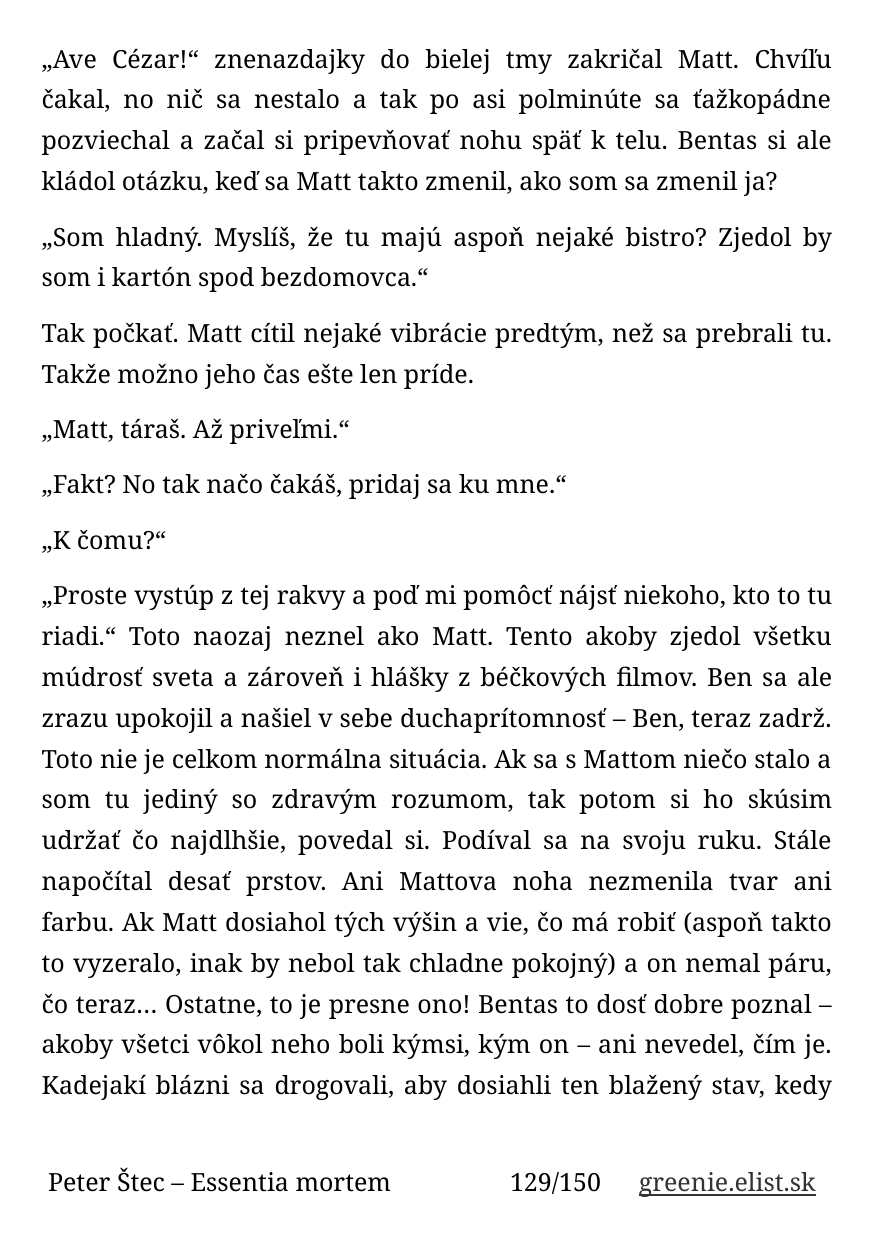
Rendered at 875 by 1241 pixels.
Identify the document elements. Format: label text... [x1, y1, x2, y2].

text „Fakt? No tak načo čakáš, pridaj sa ku mne.“ [41, 467, 833, 501]
text „K čomu?“ [41, 523, 833, 557]
text Tak počkať. Matt cítil nejaké vibrácie predtým, než sa prebrali tu. Takže možno jeho čas ešte len príde. [41, 316, 833, 390]
text „Ave Cézar!“ znenazdajky do bielej tmy zakričal Matt. Chvíľu čakal, no nič sa nestalo a tak po asi polminúte sa ťažkopádne pozviechal a začal si pripevňovať nohu späť k telu. Bentas si ale kládol otázku, keď sa Matt takto zmenil, ako som sa zmenil ja? [41, 41, 833, 198]
text „Som hladný. Myslíš, že tu majú aspoň nejaké bistro? Zjedol by som i kartón spod bezdomovca.“ [41, 219, 833, 294]
text „Matt, táraš. Až priveľmi.“ [41, 412, 833, 446]
text „Proste vystúp z tej rakvy a poď mi pomôcť nájsť niekoho, kto to tu riadi.“ Toto naozaj neznel ako Matt. Tento akoby zjedol všetku múdrosť sveta a zároveň i hlášky z béčkových filmov. Ben sa ale zrazu upokojil a našiel v sebe duchaprítomnosť – Ben, teraz zadrž. Toto nie je celkom normálna situácia. Ak sa s Mattom niečo stalo a som tu jediný so zdravým rozumom, tak potom si ho skúsim udržať čo najdlhšie, povedal si. Podíval sa na svoju ruku. Stále napočítal desať prstov. Ani Mattova noha nezmenila tvar ani farbu. Ak Matt dosiahol tých výšin a vie, čo má robiť (aspoň takto to vyzeralo, inak by nebol tak chladne pokojný) a on nemal páru, čo teraz… Ostatne, to je presne ono! Bentas to dosť dobre poznal – akoby všetci vôkol neho boli kýmsi, kým on – ani nevedel, čím je. Kadejakí blázni sa drogovali, aby dosiahli ten blažený stav, kedy [41, 578, 833, 1102]
